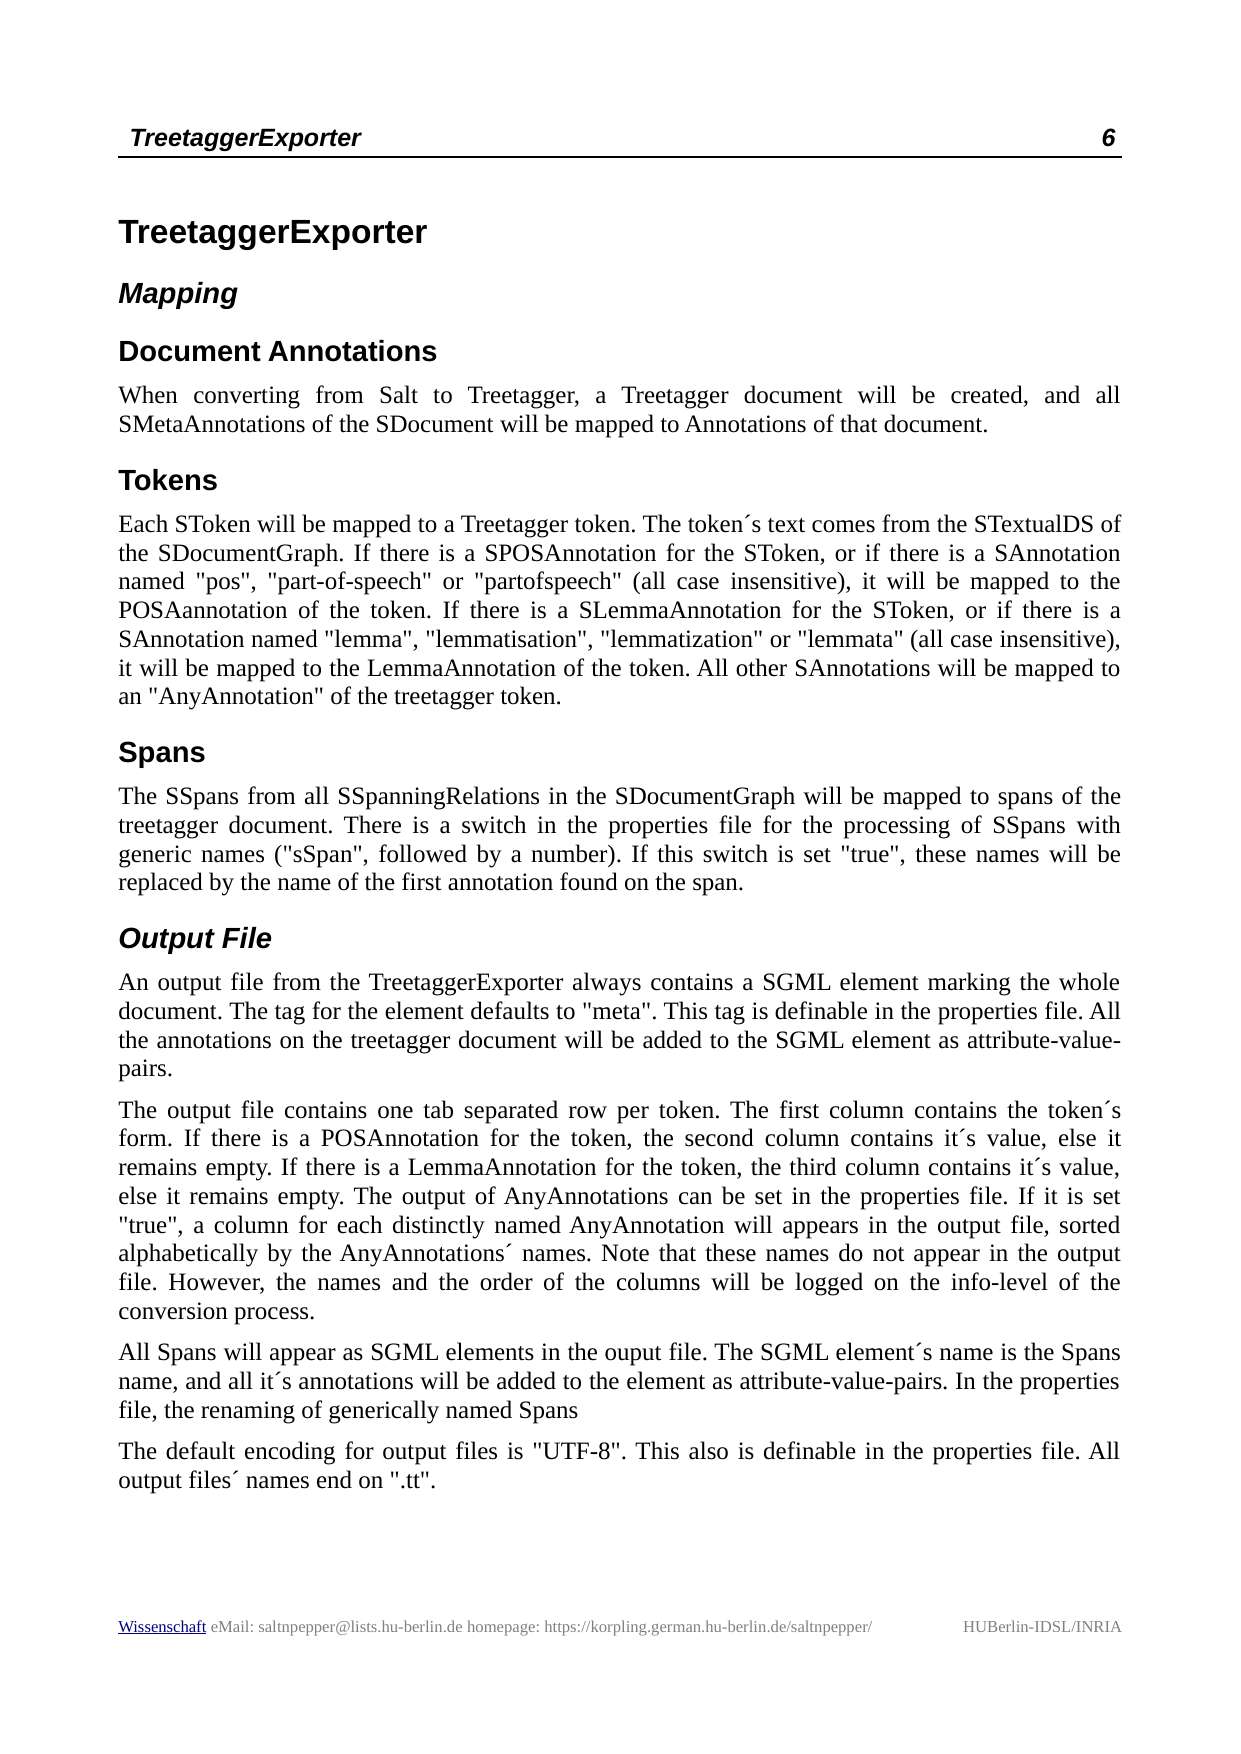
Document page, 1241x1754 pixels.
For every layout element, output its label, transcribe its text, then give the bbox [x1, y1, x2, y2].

text The output file contains one tab separated row per token. The first column contains the token´s form. If there is a POSAnnotation for the token, the second column contains it´s value, else it remains empty. If there is a LemmaAnnotation for the token, the third column contains it´s value, else it remains empty. The output of AnyAnnotations can be set in the properties file. If it is set "true", a column for each distinctly named AnyAnnotation will appears in the output file, sorted alphabetically by the AnyAnnotations´ names. Note that these names do not appear in the output file. However, the names and the order of the columns will be logged on the info-level of the conversion process. [118, 1095, 1122, 1325]
text When converting from Salt to Treetagger, a Treetagger document will be created, and all SMetaAnnotations of the SDocument will be mapped to Annotations of that document. [118, 380, 1122, 438]
subtitle Mapping [118, 276, 1122, 309]
subtitle Document Annotations [118, 334, 1122, 368]
text Each SToken will be mapped to a Treetagger token. The token´s text comes from the STextualDS of the SDocumentGraph. If there is a SPOSAnnotation for the SToken, or if there is a SAnnotation named "pos", "part-of-speech" or "partofspeech" (all case insensitive), it will be mapped to the POSAannotation of the token. If there is a SLemmaAnnotation for the SToken, or if there is a SAnnotation named "lemma", "lemmatisation", "lemmatization" or "lemmata" (all case insensitive), it will be mapped to the LemmaAnnotation of the token. All other SAnnotations will be mapped to an "AnyAnnotation" of the treetagger token. [118, 509, 1122, 710]
text An output file from the TreetaggerExporter always contains a SGML element marking the whole document. The tag for the element defaults to "meta". This tag is definable in the properties file. All the annotations on the treetagger document will be added to the SGML element as attribute-value- pairs. [118, 967, 1122, 1082]
subtitle Spans [118, 735, 1122, 769]
text The default encoding for output files is "UTF-8". This also is definable in the properties file. All output files´ names end on ".tt". [118, 1436, 1122, 1493]
text All Spans will appear as SGML elements in the ouput file. The SGML element´s name is the Spans name, and all it´s annotations will be added to the element as attribute-value-pairs. In the properties file, the renaming of generically named Spans [118, 1337, 1122, 1423]
subtitle Output File [118, 921, 1122, 955]
text The SSpans from all SSpanningRelations in the SDocumentGraph will be mapped to spans of the treetagger document. There is a switch in the properties file for the processing of SSpans with generic names ("sSpan", followed by a number). If this switch is set "true", these names will be replaced by the name of the first annotation found on the span. [118, 781, 1122, 896]
subtitle Tokens [118, 463, 1122, 496]
subtitle TreetaggerExporter [118, 212, 1122, 251]
